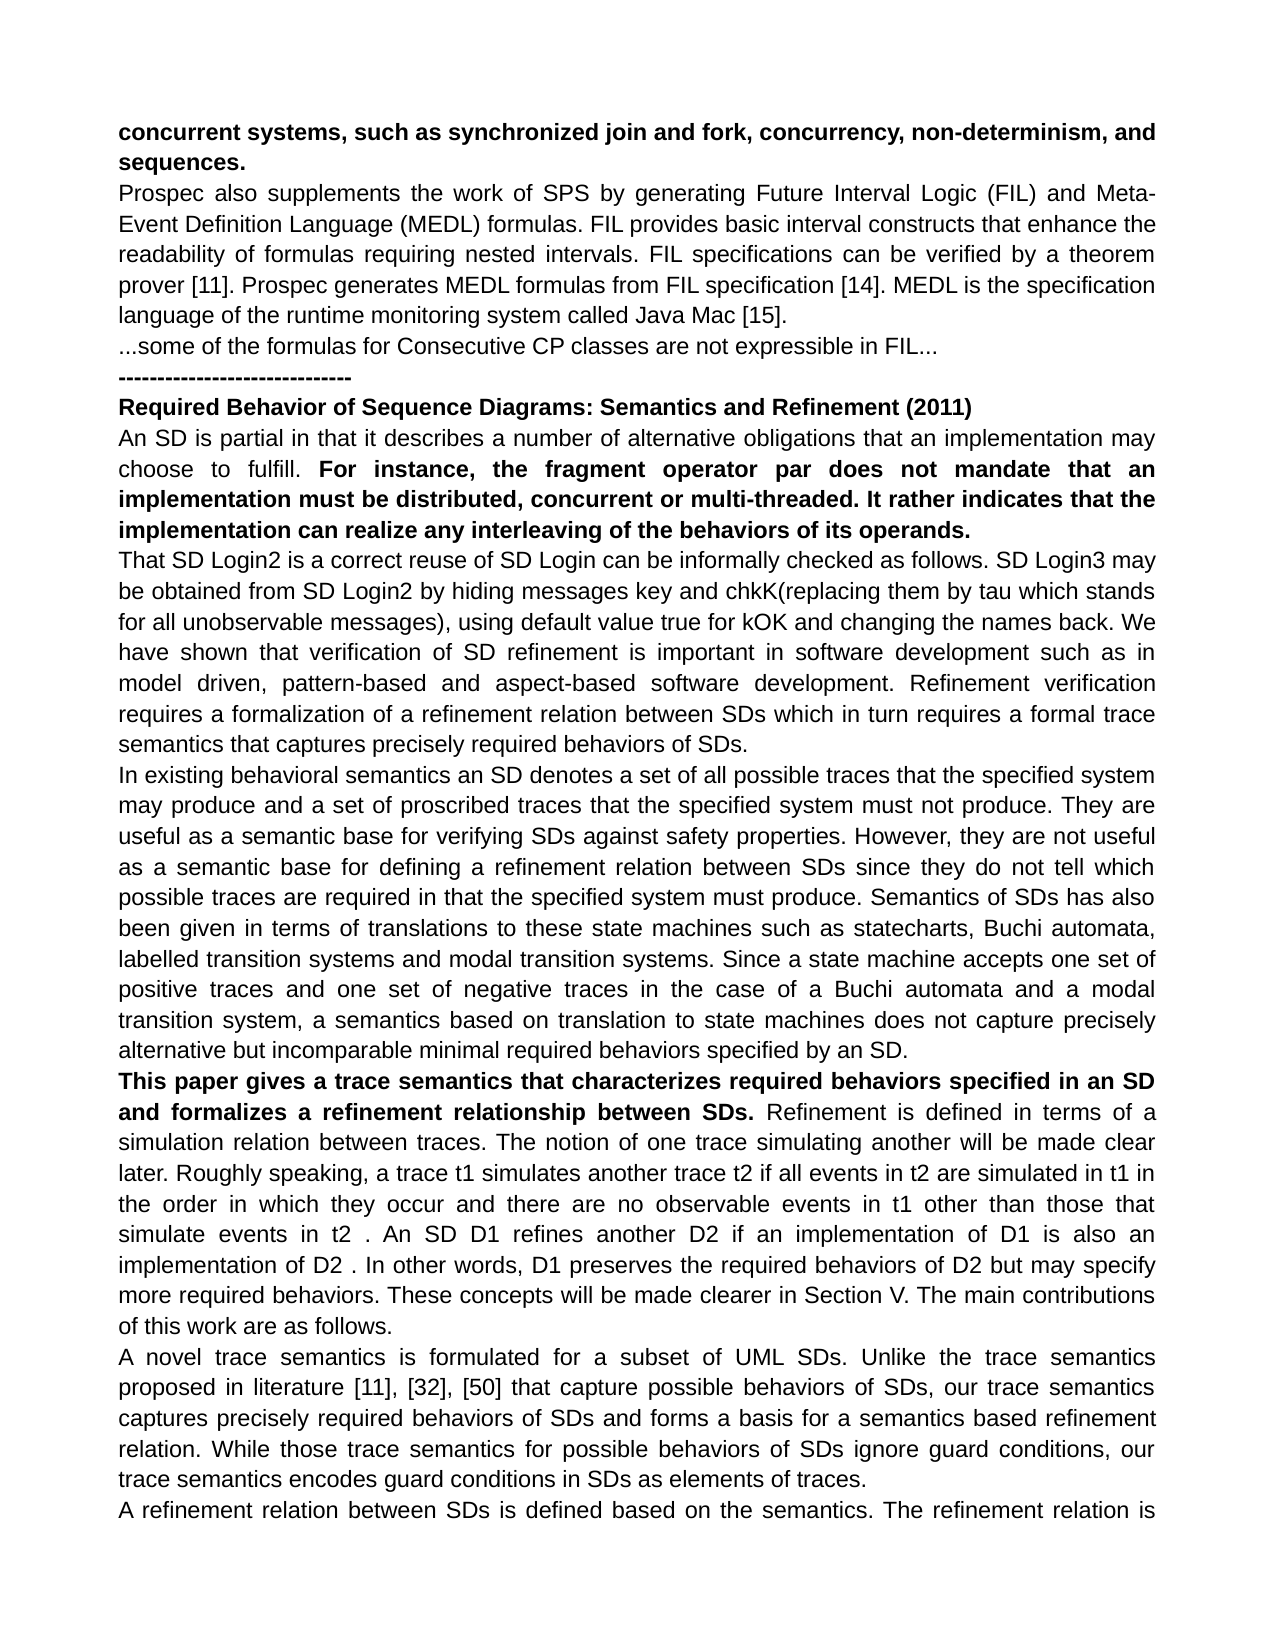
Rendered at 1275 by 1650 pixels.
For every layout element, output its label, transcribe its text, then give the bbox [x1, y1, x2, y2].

text A refinement relation between SDs is defined based on the semantics. The refinement relation is [118, 1496, 1157, 1523]
text An SD is partial in that it describes a number of alternative obligations that an implementation may choose to fulfill. For instance, the fragment operator par does not mandate that an implementation must be distributed, concurrent or multi-threaded. It rather indicates that the implementation can realize any interleaving of the behaviors of its operands. [118, 424, 1157, 543]
text ...some of the formulas for Consecutive CP classes are not expressible in FIL... [118, 332, 1157, 359]
text Prospec also supplements the work of SPS by generating Future Interval Logic (FIL) and Meta-Event Definition Language (MEDL) formulas. FIL provides basic interval constructs that enhance the readability of formulas requiring nested intervals. FIL specifications can be verified by a theorem prover [11]. Prospec generates MEDL formulas from FIL specification [14]. MEDL is the specification language of the runtime monitoring system called Java Mac [15]. [118, 179, 1157, 329]
text A novel trace semantics is formulated for a subset of UML SDs. Unlike the trace semantics proposed in literature [11], [32], [50] that capture possible behaviors of SDs, our trace semantics captures precisely required behaviors of SDs and forms a basis for a semantics based refinement relation. While those trace semantics for possible behaviors of SDs ignore guard conditions, our trace semantics encodes guard conditions in SDs as elements of traces. [118, 1343, 1157, 1492]
text ------------------------------ [118, 363, 1157, 390]
text This paper gives a trace semantics that characterizes required behaviors specified in an SD and formalizes a refinement relationship between SDs. Refinement is defined in terms of a simulation relation between traces. The notion of one trace simulating another will be made clear later. Roughly speaking, a trace t1 simulates another trace t2 if all events in t2 are simulated in t1 in the order in which they occur and there are no observable events in t1 other than those that simulate events in t2 . An SD D1 refines another D2 if an implementation of D1 is also an implementation of D2 . In other words, D1 preserves the required behaviors of D2 but may specify more required behaviors. These concepts will be made clearer in Section V. The main contributions of this work are as follows. [118, 1067, 1157, 1339]
text In existing behavioral semantics an SD denotes a set of all possible traces that the specified system may produce and a set of proscribed traces that the specified system must not produce. They are useful as a semantic base for verifying SDs against safety properties. However, they are not useful as a semantic base for defining a refinement relation between SDs since they do not tell which possible traces are required in that the specified system must produce. Semantics of SDs has also been given in terms of translations to these state machines such as statecharts, Buchi automata, labelled transition systems and modal transition systems. Since a state machine accepts one set of positive traces and one set of negative traces in the case of a Buchi automata and a modal transition system, a semantics based on translation to state machines does not capture precisely alternative but incomparable minimal required behaviors specified by an SD. [118, 761, 1157, 1064]
text That SD Login2 is a correct reuse of SD Login can be informally checked as follows. SD Login3 may be obtained from SD Login2 by hiding messages key and chkK(replacing them by tau which stands for all unobservable messages), using default value true for kOK and changing the names back. We have shown that verification of SD refinement is important in software development such as in model driven, pattern-based and aspect-based software development. Refinement verification requires a formalization of a refinement relation between SDs which in turn requires a formal trace semantics that captures precisely required behaviors of SDs. [118, 547, 1157, 757]
text Required Behavior of Sequence Diagrams: Semantics and Refinement (2011) [118, 394, 1157, 421]
text concurrent systems, such as synchronized join and fork, concurrency, non-determinism, and sequences. [118, 118, 1157, 176]
